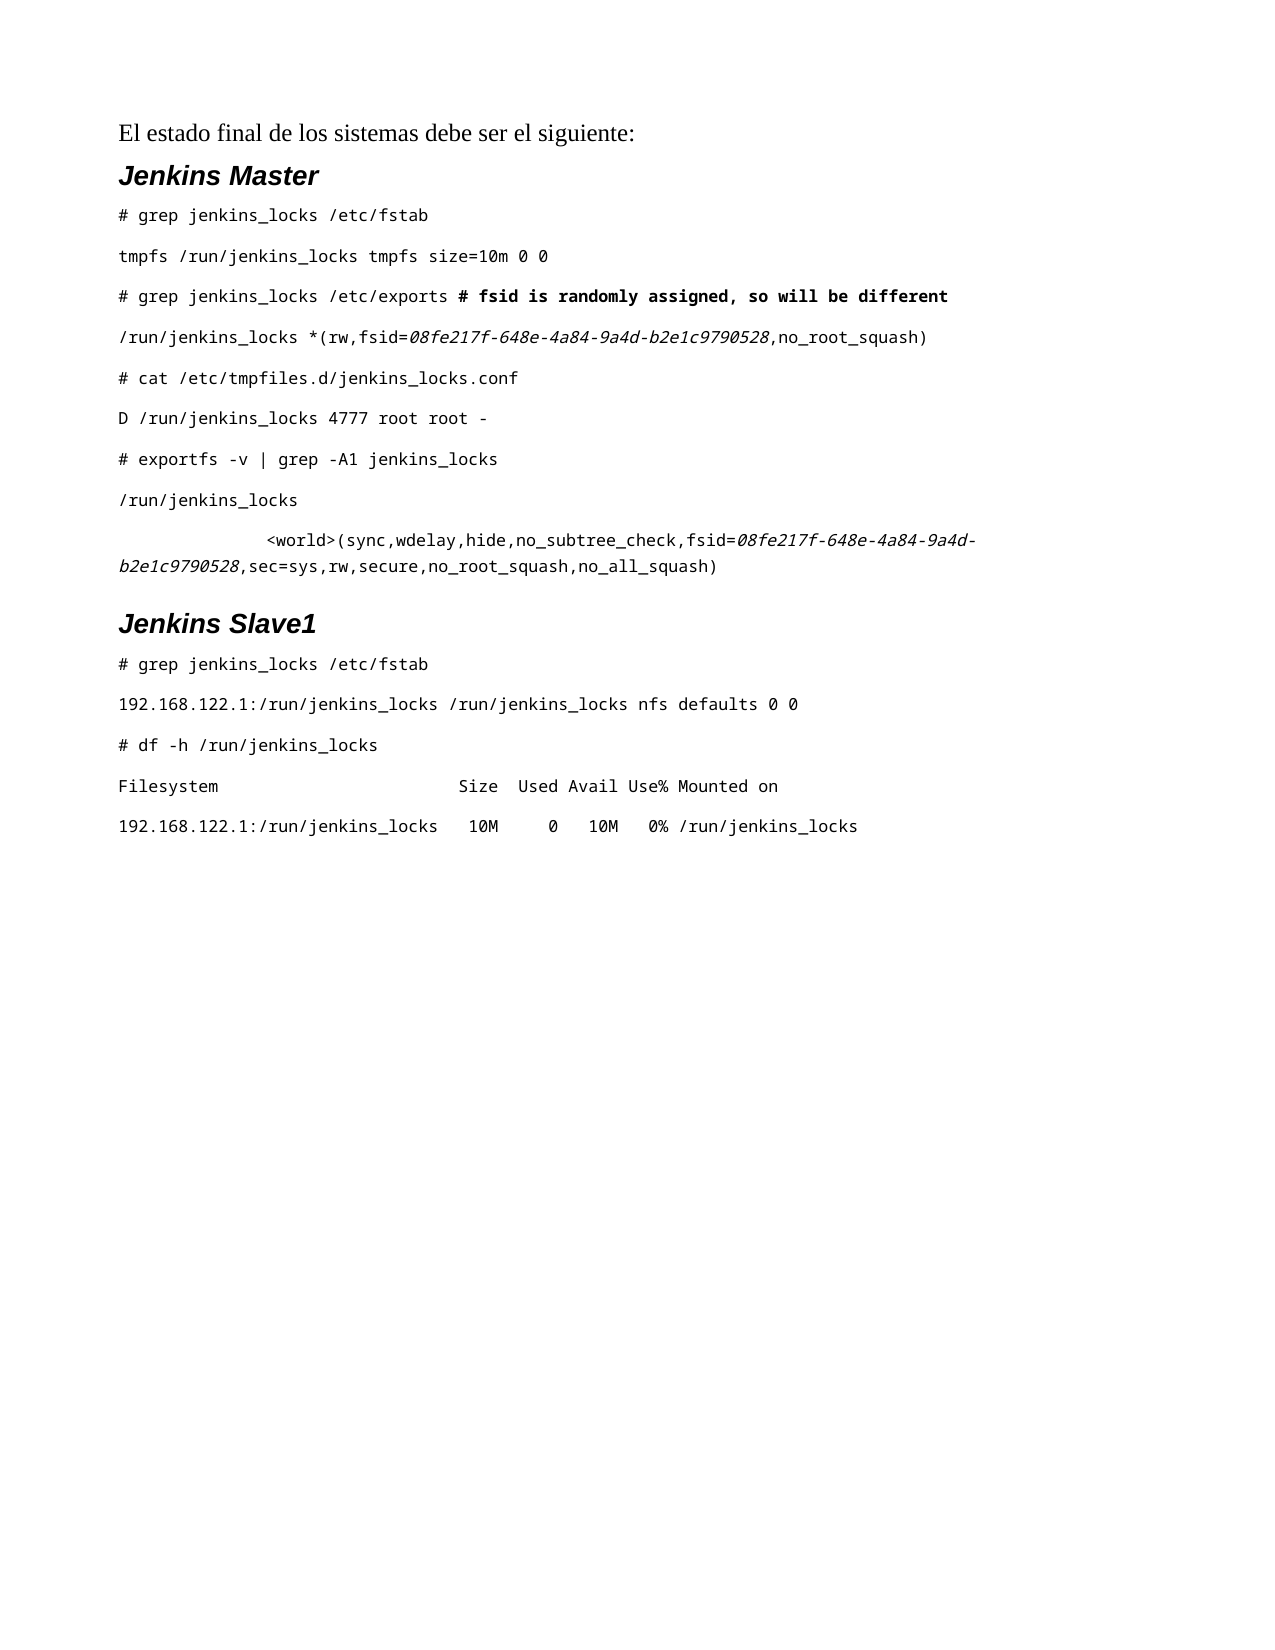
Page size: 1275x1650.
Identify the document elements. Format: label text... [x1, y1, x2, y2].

text El estado final de los sistemas debe ser el siguiente: [118, 118, 1157, 147]
subtitle Jenkins Master [118, 159, 1157, 191]
text # cat /etc/tmpfiles.d/jenkins_locks.conf [118, 366, 1157, 389]
text /run/jenkins_locks *(rw,fsid=08fe217f-648e-4a84-9a4d-b2e1c9790528,no_root_squash) [118, 326, 1157, 348]
text # grep jenkins_locks /etc/fstab [118, 652, 1157, 675]
text # grep jenkins_locks /etc/fstab [118, 204, 1157, 226]
subtitle Jenkins Slave1 [118, 608, 1157, 640]
text tmpfs /run/jenkins_locks tmpfs size=10m 0 0 [118, 244, 1157, 267]
text Filesystem Size Used Avail Use% Mounted on [118, 774, 1157, 797]
text # df -h /run/jenkins_locks [118, 733, 1157, 756]
text # grep jenkins_locks /etc/exports # fsid is randomly assigned, so will be different [118, 285, 1157, 308]
text # exportfs -v | grep -A1 jenkins_locks [118, 447, 1157, 470]
text 192.168.122.1:/run/jenkins_locks /run/jenkins_locks nfs defaults 0 0 [118, 693, 1157, 716]
text <world>(sync,wdelay,hide,no_subtree_check,fsid=08fe217f-648e-4a84-9a4d-b2e1c9790528,sec=sys,rw,secure,no_root_squash,no_all_squash) [118, 529, 1157, 577]
text D /run/jenkins_locks 4777 root root - [118, 407, 1157, 429]
text /run/jenkins_locks [118, 488, 1157, 511]
text 192.168.122.1:/run/jenkins_locks 10M 0 10M 0% /run/jenkins_locks [118, 815, 1157, 837]
